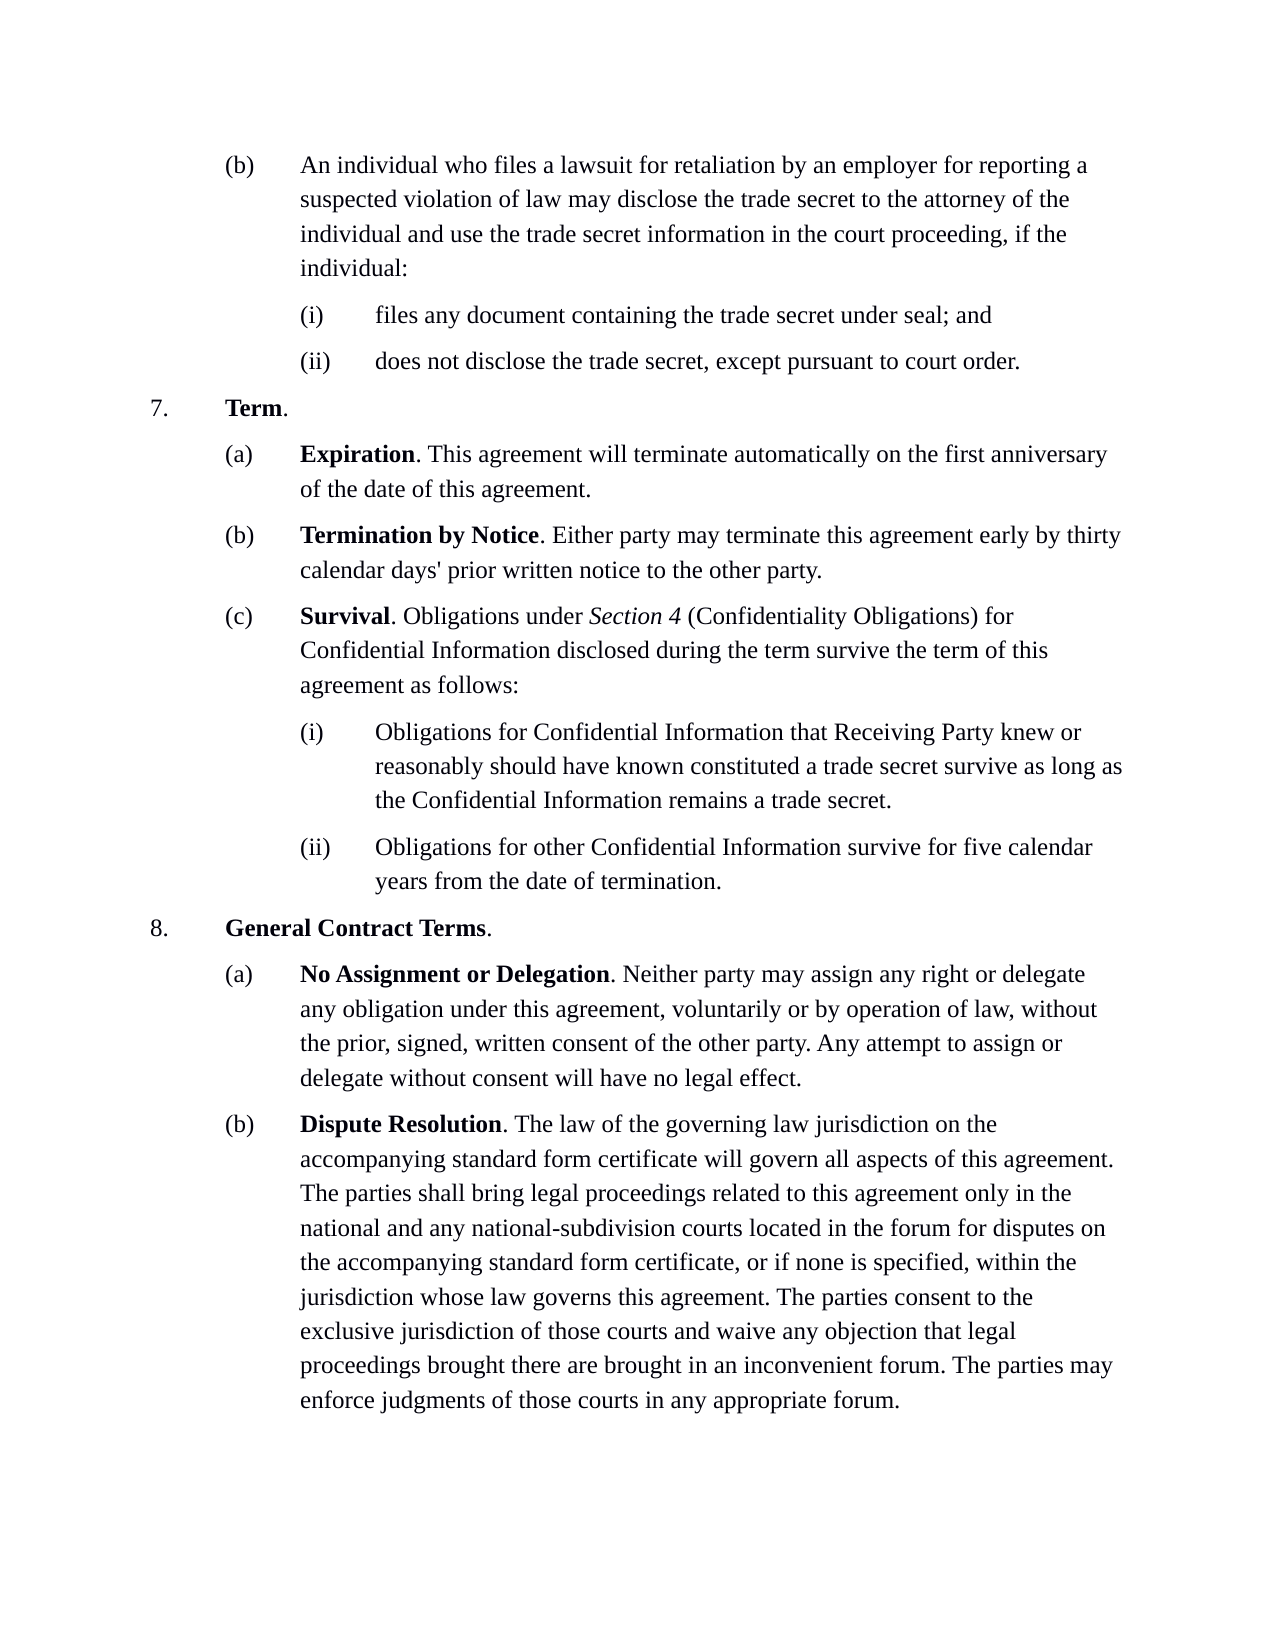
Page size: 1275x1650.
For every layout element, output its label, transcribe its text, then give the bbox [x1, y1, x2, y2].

text (a) Expiration. This agreement will terminate automatically on the first anniversary of the date of this agreement. [225, 439, 1125, 502]
text (ii) does not disclose the trade secret, except pursuant to court order. [300, 346, 1125, 375]
text 7. Term. [150, 393, 1125, 422]
text (b) An individual who files a lawsuit for retaliation by an employer for reporting a suspected violation of law may disclose the trade secret to the attorney of the individual and use the trade secret information in the court proceeding, if the individual: [225, 150, 1125, 282]
text (ii) Obligations for other Confidential Information survive for five calendar years from the date of termination. [300, 832, 1125, 895]
text (i) Obligations for Confidential Information that Receiving Party knew or reasonably should have known constituted a trade secret survive as long as the Confidential Information remains a trade secret. [300, 717, 1125, 814]
text (i) files any document containing the trade secret under seal; and [300, 300, 1125, 329]
text (b) Dispute Resolution. The law of the governing law jurisdiction on the accompanying standard form certificate will govern all aspects of this agreement. The parties shall bring legal proceedings related to this agreement only in the national and any national-subdivision courts located in the forum for disputes on the accompanying standard form certificate, or if none is specified, within the jurisdiction whose law governs this agreement. The parties consent to the exclusive jurisdiction of those courts and waive any objection that legal proceedings brought there are brought in an inconvenient forum. The parties may enforce judgments of those courts in any appropriate forum. [225, 1109, 1125, 1414]
text (a) No Assignment or Delegation. Neither party may assign any right or delegate any obligation under this agreement, voluntarily or by operation of law, without the prior, signed, written consent of the other party. Any attempt to assign or delegate without consent will have no legal effect. [225, 959, 1125, 1092]
text (c) Survival. Obligations under Section 4 (Confidentiality Obligations) for Confidential Information disclosed during the term survive the term of this agreement as follows: [225, 601, 1125, 699]
text (b) Termination by Notice. Either party may terminate this agreement early by thirty calendar days' prior written notice to the other party. [225, 520, 1125, 583]
text 8. General Contract Terms. [150, 913, 1125, 942]
